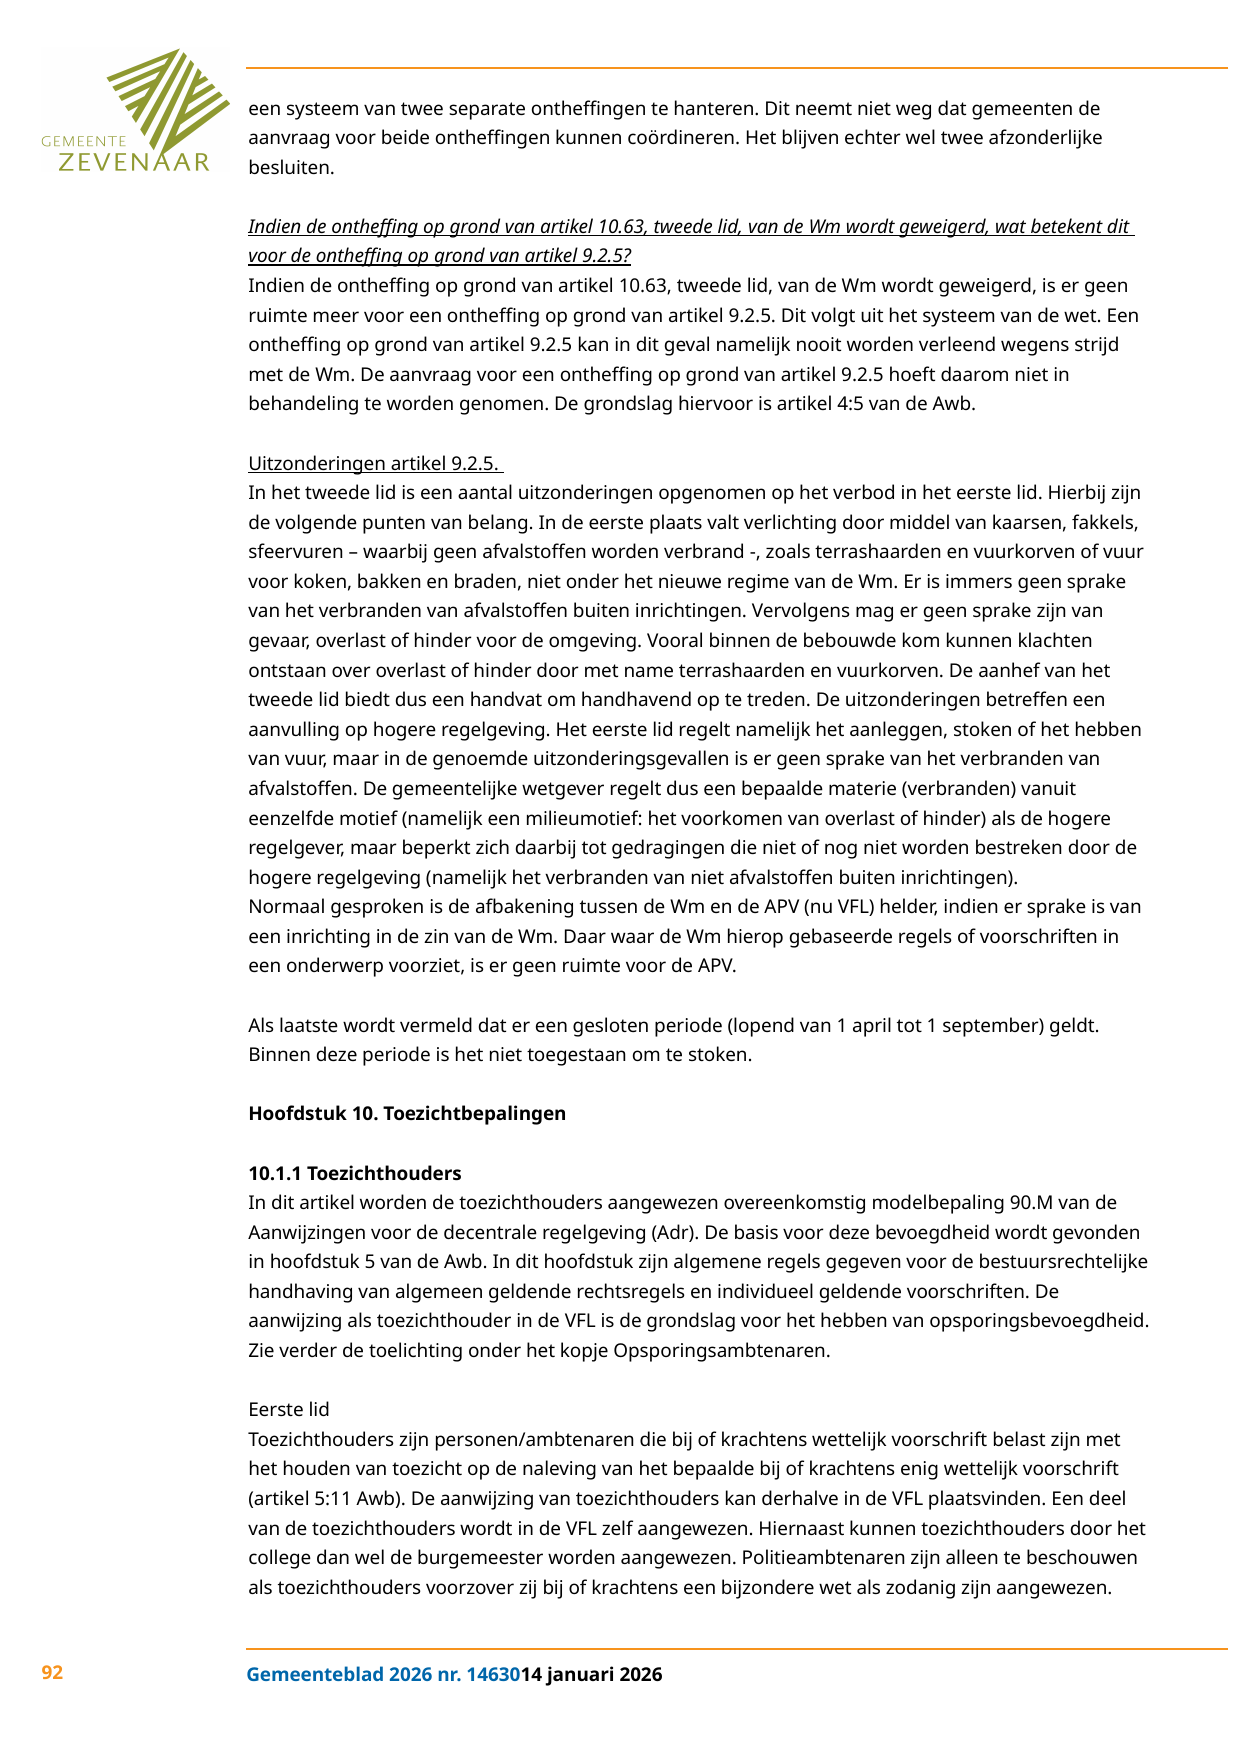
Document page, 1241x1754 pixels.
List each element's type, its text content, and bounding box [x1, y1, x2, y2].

text In het tweede lid is een aantal uitzonderingen opgenomen op het verbod in het eerste lid. Hierbij zijn de volgende punten van belang. In de eerste plaats valt verlichting door middel van kaarsen, fakkels, sfeervuren – waarbij geen afvalstoffen worden verbrand -, zoals terrashaarden en vuurkorven of vuur voor koken, bakken en braden, niet onder het nieuwe regime van de Wm. Er is immers geen sprake van het verbranden van afvalstoffen buiten inrichtingen. Vervolgens mag er geen sprake zijn van gevaar, overlast of hinder voor de omgeving. Vooral binnen de bebouwde kom kunnen klachten ontstaan over overlast of hinder door met name terrashaarden en vuurkorven. De aanhef van het tweede lid biedt dus een handvat om handhavend op te treden. De uitzonderingen betreffen een aanvulling op hogere regelgeving. Het eerste lid regelt namelijk het aanleggen, stoken of het hebben van vuur, maar in de genoemde uitzonderingsgevallen is er geen sprake van het verbranden van afvalstoffen. De gemeentelijke wetgever regelt dus een bepaalde materie (verbranden) vanuit eenzelfde motief (namelijk een milieumotief: het voorkomen van overlast of hinder) als de hogere regelgever, maar beperkt zich daarbij tot gedragingen die niet of nog niet worden bestreken door de hogere regelgeving (namelijk het verbranden van niet afvalstoffen buiten inrichtingen). [248, 479, 1152, 890]
text Indien de ontheffing op grond van artikel 10.63, tweede lid, van de Wm wordt geweigerd, is er geen ruimte meer voor een ontheffing op grond van artikel 9.2.5. Dit volgt uit het systeem van de wet. Een ontheffing op grond van artikel 9.2.5 kan in dit geval namelijk nooit worden verleend wegens strijd met de Wm. De aanvraag voor een ontheffing op grond van artikel 9.2.5 hoeft daarom niet in behandeling te worden genomen. De grondslag hiervoor is artikel 4:5 van de Awb. [248, 272, 1152, 416]
text Uitzonderingen artikel 9.2.5. [248, 450, 1152, 476]
text Indien de ontheffing op grond van artikel 10.63, tweede lid, van de Wm wordt geweigerd, wat betekent dit voor de ontheffing op grond van artikel 9.2.5? [248, 213, 1152, 268]
text Hoofdstuk 10. Toezichtbepalingen [248, 1101, 1152, 1126]
text Normaal gesproken is de afbakening tussen de Wm en de APV (nu VFL) helder, indien er sprake is van een inrichting in de zin van de Wm. Daar waar de Wm hierop gebaseerde regels of voorschriften in een onderwerp voorziet, is er geen ruimte voor de APV. [248, 893, 1152, 978]
text Als laatste wordt vermeld dat er een gesloten periode (lopend van 1 april tot 1 september) geldt. Binnen deze periode is het niet toegestaan om te stoken. [248, 1012, 1152, 1067]
text Toezichthouders zijn personen/ambtenaren die bij of krachtens wettelijk voorschrift belast zijn met het houden van toezicht op de naleving van het bepaalde bij of krachtens enig wettelijk voorschrift (artikel 5:11 Awb). De aanwijzing van toezichthouders kan derhalve in de VFL plaatsvinden. Een deel van de toezichthouders wordt in de VFL zelf aangewezen. Hiernaast kunnen toezichthouders door het college dan wel de burgemeester worden aangewezen. Politieambtenaren zijn alleen te beschouwen als toezichthouders voorzover zij bij of krachtens een bijzondere wet als zodanig zijn aangewezen. [248, 1426, 1152, 1600]
text In dit artikel worden de toezichthouders aangewezen overeenkomstig modelbepaling 90.M van de Aanwijzingen voor de decentrale regelgeving (Adr). De basis voor deze bevoegdheid wordt gevonden in hoofdstuk 5 van de Awb. In dit hoofdstuk zijn algemene regels gegeven voor de bestuursrechtelijke handhaving van algemeen geldende rechtsregels en individueel geldende voorschriften. De aanwijzing als toezichthouder in de VFL is de grondslag voor het hebben van opsporingsbevoegdheid. Zie verder de toelichting onder het kopje Opsporingsambtenaren. [248, 1189, 1152, 1363]
text een systeem van twee separate ontheffingen te hanteren. Dit neemt niet weg dat gemeenten de aanvraag voor beide ontheffingen kunnen coördineren. Het blijven echter wel twee afzonderlijke besluiten. [248, 95, 1152, 180]
picture [41, 47, 231, 172]
text 10.1.1 Toezichthouders [248, 1160, 1152, 1186]
text Eerste lid [248, 1396, 1152, 1422]
